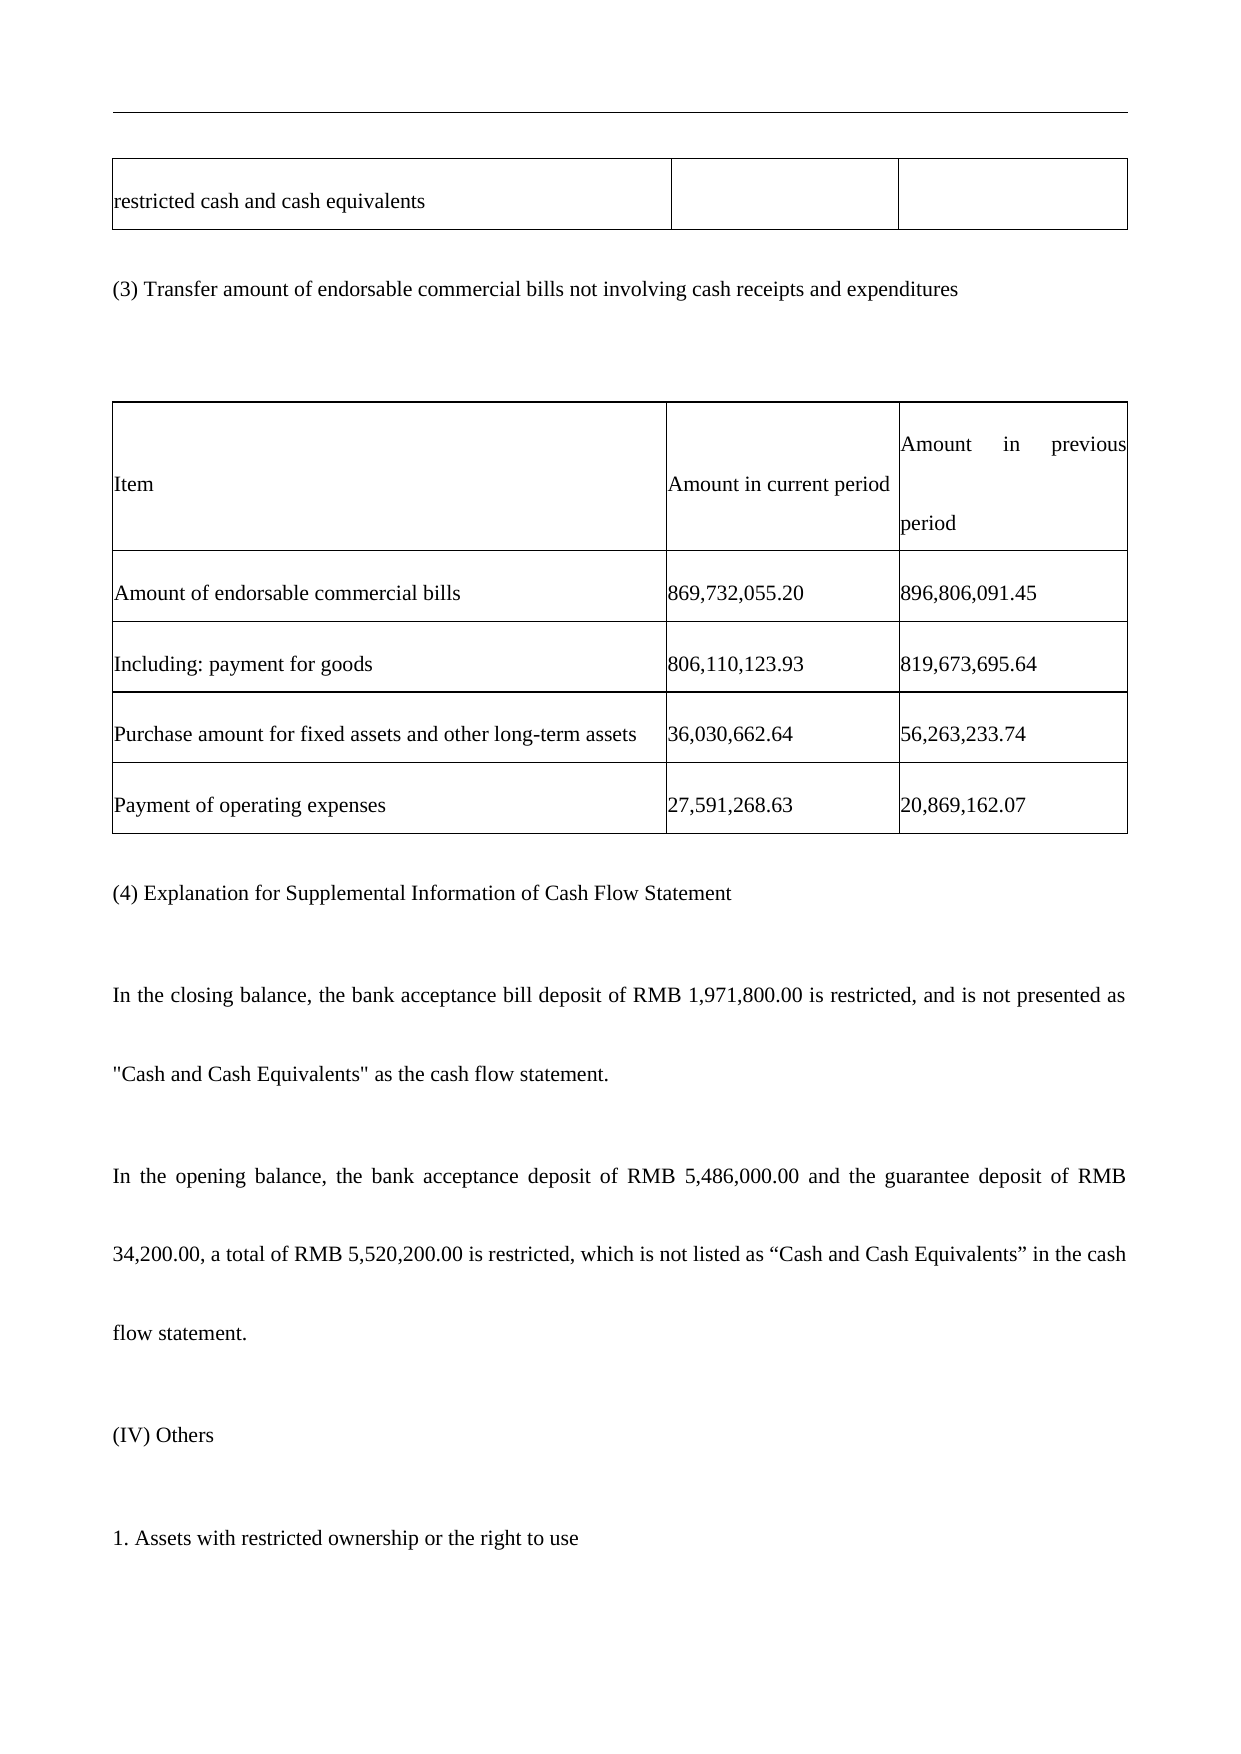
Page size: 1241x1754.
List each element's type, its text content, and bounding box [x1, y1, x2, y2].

text (3) Transfer amount of endorsable commercial bills not involving cash receipts and expenditures [112, 247, 1128, 309]
table_cell Including: payment for goods [113, 622, 666, 691]
table_header Amount in current period [667, 403, 899, 550]
text (IV) Others [112, 1393, 1128, 1456]
table_cell 819,673,695.64 [900, 622, 1127, 691]
table_cell 806,110,123.93 [667, 622, 899, 691]
text In the opening balance, the bank acceptance deposit of RMB 5,486,000.00 and the guarantee deposit of RMB 34,200.00, a total of RMB 5,520,200.00 is restricted, which is not listed as “Cash and Cash Equivalents” in the cash flow statement. [112, 1134, 1128, 1353]
table_cell 20,869,162.07 [900, 763, 1127, 833]
table_cell Amount of endorsable commercial bills [113, 551, 666, 621]
table_cell 36,030,662.64 [667, 693, 899, 762]
text 1. Assets with restricted ownership or the right to use [112, 1496, 1128, 1558]
table_cell Payment of operating expenses [113, 763, 666, 833]
table_cell 896,806,091.45 [900, 551, 1127, 621]
table_cell [899, 159, 1127, 229]
table_cell [672, 159, 898, 229]
text (4) Explanation for Supplemental Information of Cash Flow Statement [112, 851, 1128, 913]
table_header Amount in previous period [900, 403, 1127, 550]
table_cell 56,263,233.74 [900, 693, 1127, 762]
table_cell 27,591,268.63 [667, 763, 899, 833]
table_cell 869,732,055.20 [667, 551, 899, 621]
table_cell Purchase amount for fixed assets and other long-term assets [113, 693, 666, 762]
text In the closing balance, the bank acceptance bill deposit of RMB 1,971,800.00 is restricted, and is not presented as "Cash and Cash Equivalents" as the cash flow statement. [112, 953, 1128, 1094]
table_cell restricted cash and cash equivalents [113, 159, 671, 229]
table_header Item [113, 403, 666, 550]
